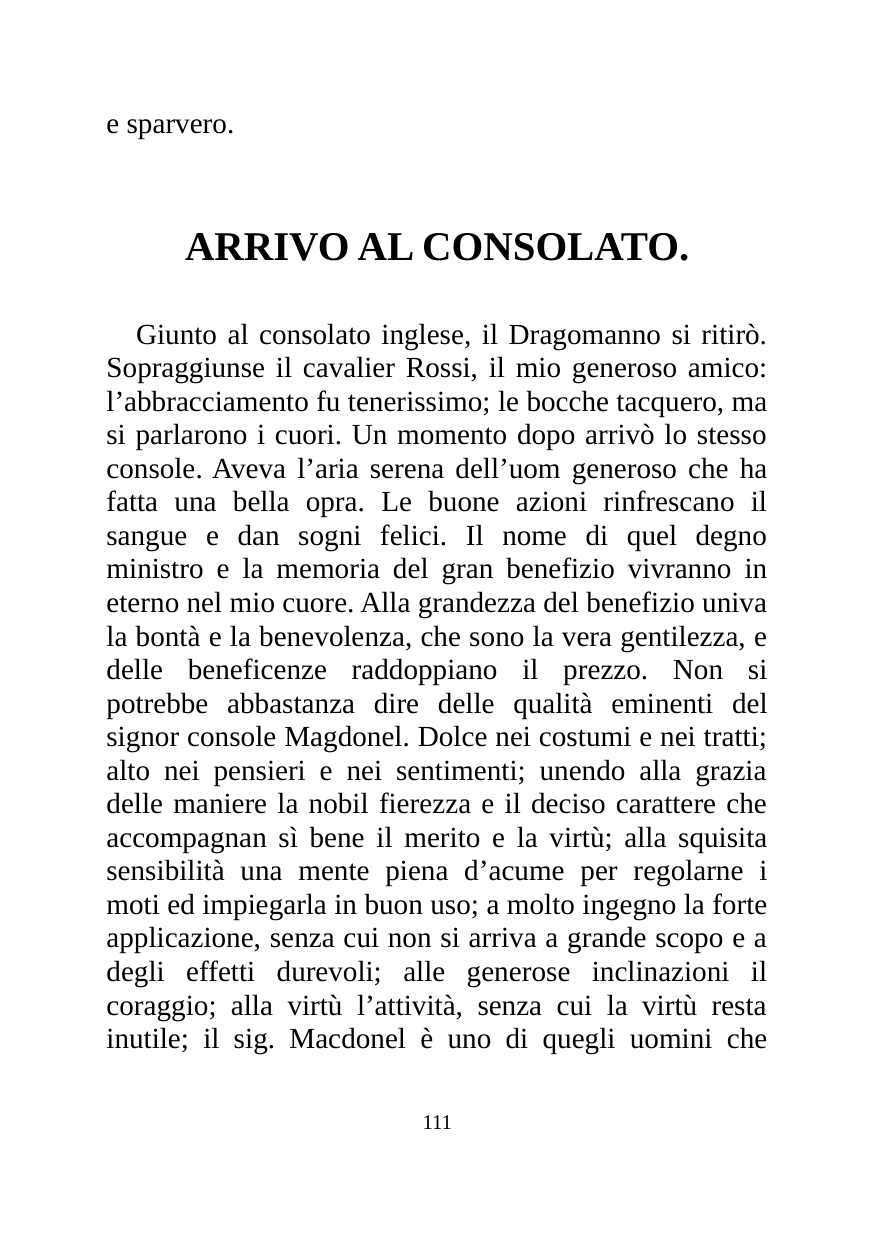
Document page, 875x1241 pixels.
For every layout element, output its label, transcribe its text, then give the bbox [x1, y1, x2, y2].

text Giunto al consolato inglese, il Dragomanno si ritirò. Sopraggiunse il cavalier Rossi, il mio generoso amico: l’abbracciamento fu tenerissimo; le bocche tacquero, ma si parlarono i cuori. Un momento dopo arrivò lo stesso console. Aveva l’aria serena dell’uom generoso che ha fatta una bella opra. Le buone azioni rinfrescano il sangue e dan sogni felici. Il nome di quel degno ministro e la memoria del gran benefizio vivranno in eterno nel mio cuore. Alla grandezza del benefizio univa la bontà e la benevolenza, che sono la vera gentilezza, e delle beneficenze raddoppiano il prezzo. Non si potrebbe abbastanza dire delle qualità eminenti del signor console Magdonel. Dolce nei costumi e nei tratti; alto nei pensieri e nei sentimenti; unendo alla grazia delle maniere la nobil fierezza e il deciso carattere che accompagnan sì bene il merito e la virtù; alla squisita sensibilità una mente piena d’acume per regolarne i moti ed impiegarla in buon uso; a molto ingegno la forte applicazione, senza cui non si arriva a grande scopo e a degli effetti durevoli; alle generose inclinazioni il coraggio; alla virtù l’attività, senza cui la virtù resta inutile; il sig. Macdonel è uno di quegli uomini che [106, 317, 768, 1055]
text e sparvero. [106, 106, 768, 140]
subtitle Arrivo al consolato. [106, 222, 768, 269]
